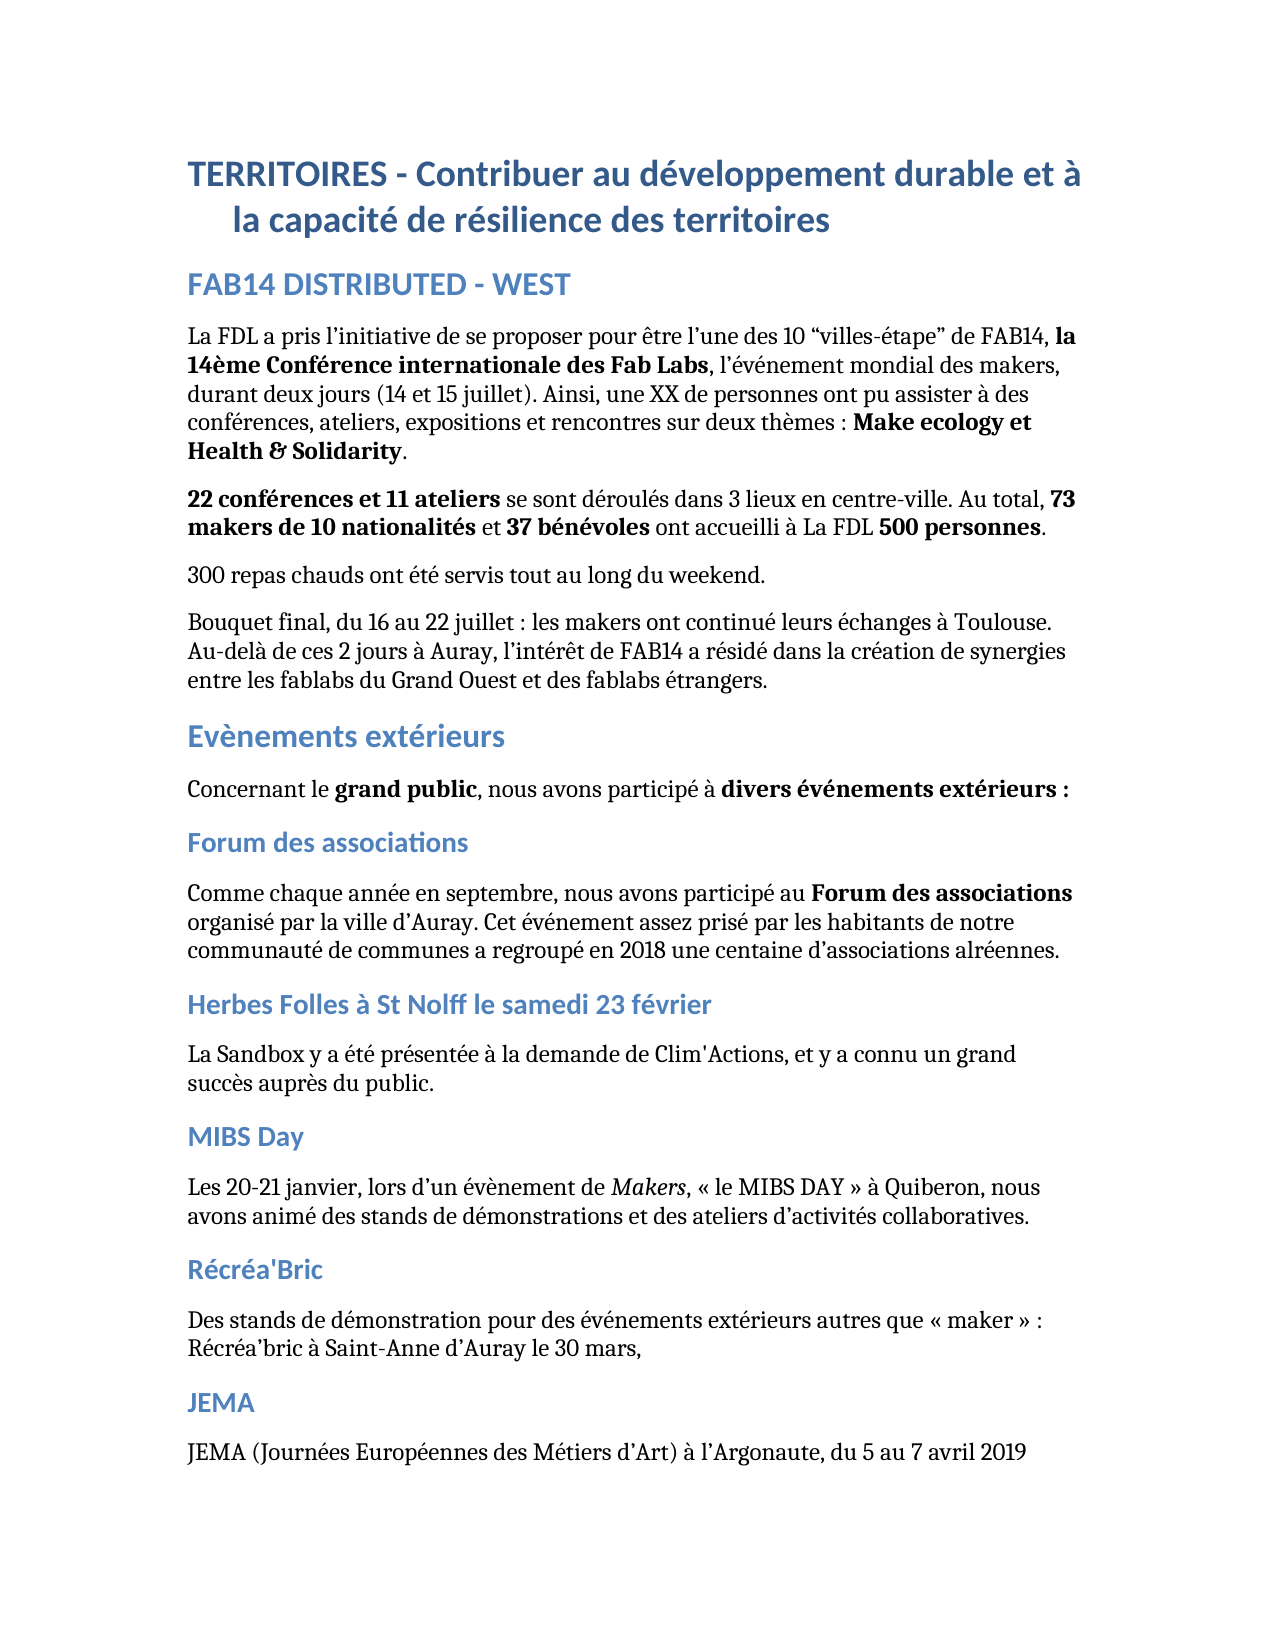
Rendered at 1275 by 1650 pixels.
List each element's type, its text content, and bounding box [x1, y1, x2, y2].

text 300 repas chauds ont été servis tout au long du weekend. [187, 561, 1087, 589]
text La Sandbox y a été présentée à la demande de Clim'Actions, et y a connu un grand succès auprès du public. [187, 1040, 1087, 1098]
subtitle Récréa'Bric [187, 1251, 1087, 1287]
subtitle Herbes Folles à St Nolff le samedi 23 février [187, 986, 1087, 1021]
subtitle JEMA [187, 1384, 1087, 1419]
text JEMA (Journées Européennes des Métiers d’Art) à l’Argonaute, du 5 au 7 avril 2019 [187, 1438, 1087, 1467]
text La FDL a pris l’initiative de se proposer pour être l’une des 10 “villes-étape” de FAB14, la 14ème Conférence internationale des Fab Labs, l’événement mondial des makers, durant deux jours (14 et 15 juillet). Ainsi, une XX de personnes ont pu assister à des conférences, ateliers, expositions et rencontres sur deux thèmes : Make ecology et Health & Solidarity. [187, 322, 1087, 466]
text 22 conférences et 11 ateliers se sont déroulés dans 3 lieux en centre-ville. Au total, 73 makers de 10 nationalités et 37 bénévoles ont accueilli à La FDL 500 personnes. [187, 484, 1087, 542]
subtitle Evènements extérieurs [187, 715, 1087, 756]
text Concernant le grand public, nous avons participé à divers événements extérieurs : [187, 775, 1087, 803]
subtitle TERRITOIRES - Contribuer au développement durable et à la capacité de résilience des territoires [187, 150, 1087, 242]
subtitle FAB14 DISTRIBUTED - WEST [187, 262, 1087, 303]
text Les 20-21 janvier, lors d’un évènement de Makers, « le MIBS DAY » à Quiberon, nous avons animé des stands de démonstrations et des ateliers d’activités collaboratives. [187, 1173, 1087, 1230]
subtitle Forum des associations [187, 824, 1087, 860]
text Bouquet final, du 16 au 22 juillet : les makers ont continué leurs échanges à Toulouse. Au-delà de ces 2 jours à Auray, l’intérêt de FAB14 a résidé dans la création de synergies entre les fablabs du Grand Ouest et des fablabs étrangers. [187, 608, 1087, 694]
subtitle MIBS Day [187, 1118, 1087, 1154]
text Comme chaque année en septembre, nous avons participé au Forum des associations organisé par la ville d’Auray. Cet événement assez prisé par les habitants de notre communauté de communes a regroupé en 2018 une centaine d’associations alréennes. [187, 879, 1087, 965]
text Des stands de démonstration pour des événements extérieurs autres que « maker » : Récréa’bric à Saint-Anne d’Auray le 30 mars, [187, 1306, 1087, 1363]
